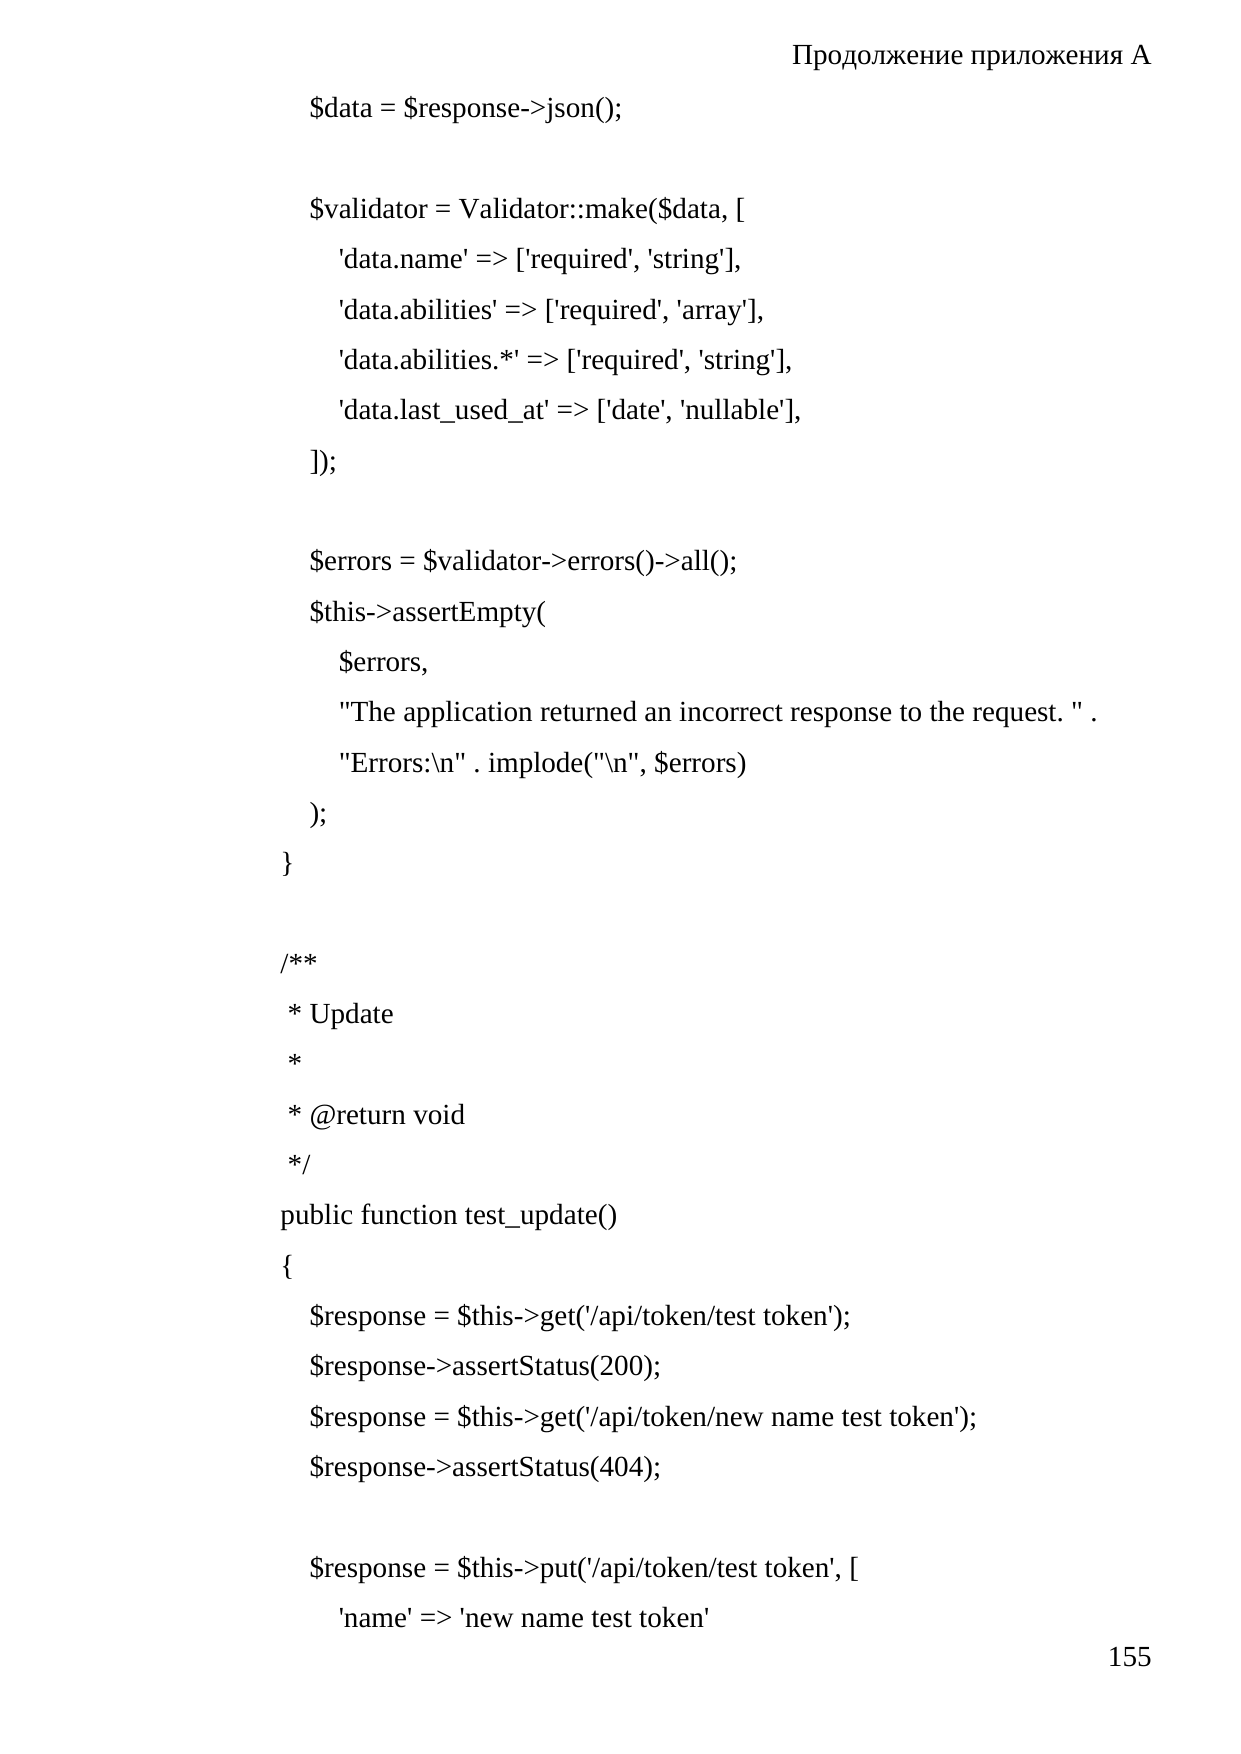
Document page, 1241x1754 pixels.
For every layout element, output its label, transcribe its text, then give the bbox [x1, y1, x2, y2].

text "Errors:\n" . implode("\n", $errors) [177, 745, 1152, 778]
text $this->assertEmpty( [177, 594, 1152, 627]
text public function test_update() [177, 1197, 1152, 1231]
text $errors, [177, 644, 1152, 678]
text * @return void [177, 1097, 1152, 1130]
text ]); [177, 443, 1152, 476]
text * [177, 1047, 1152, 1080]
text 'name' => 'new name test token' [177, 1600, 1152, 1633]
text } [177, 845, 1152, 879]
text $response->assertStatus(404); [177, 1449, 1152, 1483]
text $response->assertStatus(200); [177, 1348, 1152, 1382]
text $response = $this->put('/api/token/test token', [ [177, 1550, 1152, 1583]
text { [177, 1248, 1152, 1281]
text $response = $this->get('/api/token/test token'); [177, 1298, 1152, 1332]
text /** [177, 946, 1152, 979]
text */ [177, 1147, 1152, 1181]
text 'data.name' => ['required', 'string'], [177, 242, 1152, 275]
text $response = $this->get('/api/token/new name test token'); [177, 1399, 1152, 1432]
text 'data.abilities' => ['required', 'array'], [177, 292, 1152, 325]
text "The application returned an incorrect response to the request. " . [177, 694, 1152, 728]
text $validator = Validator::make($data, [ [177, 191, 1152, 225]
text 'data.abilities.*' => ['required', 'string'], [177, 342, 1152, 376]
text $errors = $validator->errors()->all(); [177, 543, 1152, 577]
text $data = $response->json(); [177, 91, 1152, 124]
text 'data.last_used_at' => ['date', 'nullable'], [177, 392, 1152, 426]
text ); [177, 795, 1152, 828]
text * Update [177, 996, 1152, 1030]
